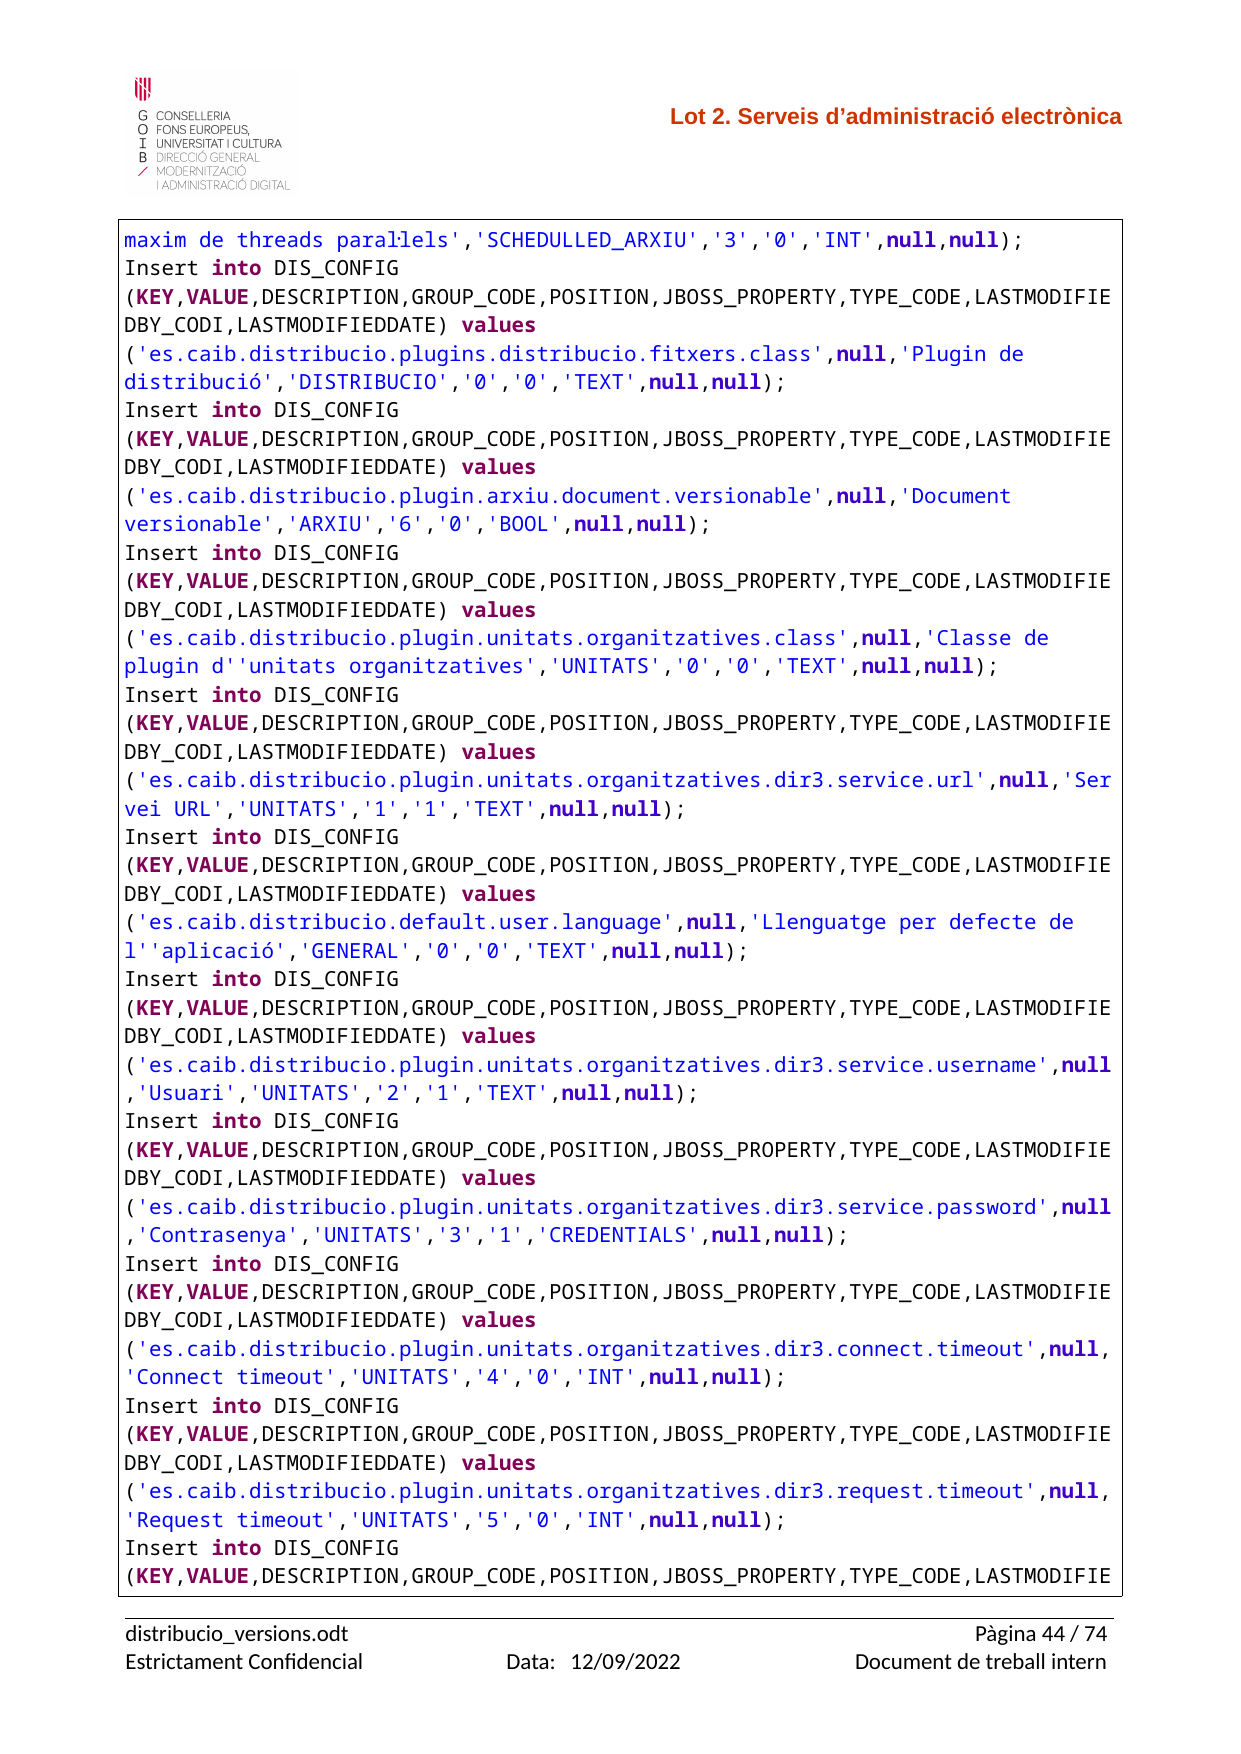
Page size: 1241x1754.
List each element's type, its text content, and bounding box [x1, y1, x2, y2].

table_header maxim de threads paral·lels','SCHEDULLED_ARXIU','3','0','INT',null,null); Insert into DIS_CONFIG (KEY,VALUE,DESCRIPTION,GROUP_CODE,POSITION,JBOSS_PROPERTY,TYPE_CODE,LASTMODIFIEDBY_CODI,LASTMODIFIEDDATE) values ('es.caib.distribucio.plugins.distribucio.fitxers.class',null,'Plugin de distribució','DISTRIBUCIO','0','0','TEXT',null,null); Insert into DIS_CONFIG (KEY,VALUE,DESCRIPTION,GROUP_CODE,POSITION,JBOSS_PROPERTY,TYPE_CODE,LASTMODIFIEDBY_CODI,LASTMODIFIEDDATE) values ('es.caib.distribucio.plugin.arxiu.document.versionable',null,'Document versionable','ARXIU','6','0','BOOL',null,null); Insert into DIS_CONFIG (KEY,VALUE,DESCRIPTION,GROUP_CODE,POSITION,JBOSS_PROPERTY,TYPE_CODE,LASTMODIFIEDBY_CODI,LASTMODIFIEDDATE) values ('es.caib.distribucio.plugin.unitats.organitzatives.class',null,'Classe de plugin d''unitats organitzatives','UNITATS','0','0','TEXT',null,null); Insert into DIS_CONFIG (KEY,VALUE,DESCRIPTION,GROUP_CODE,POSITION,JBOSS_PROPERTY,TYPE_CODE,LASTMODIFIEDBY_CODI,LASTMODIFIEDDATE) values ('es.caib.distribucio.plugin.unitats.organitzatives.dir3.service.url',null,'Servei URL','UNITATS','1','1','TEXT',null,null); Insert into DIS_CONFIG (KEY,VALUE,DESCRIPTION,GROUP_CODE,POSITION,JBOSS_PROPERTY,TYPE_CODE,LASTMODIFIEDBY_CODI,LASTMODIFIEDDATE) values ('es.caib.distribucio.default.user.language',null,'Llenguatge per defecte de l''aplicació','GENERAL','0','0','TEXT',null,null); Insert into DIS_CONFIG (KEY,VALUE,DESCRIPTION,GROUP_CODE,POSITION,JBOSS_PROPERTY,TYPE_CODE,LASTMODIFIEDBY_CODI,LASTMODIFIEDDATE) values ('es.caib.distribucio.plugin.unitats.organitzatives.dir3.service.username',null,'Usuari','UNITATS','2','1','TEXT',null,null); Insert into DIS_CONFIG (KEY,VALUE,DESCRIPTION,GROUP_CODE,POSITION,JBOSS_PROPERTY,TYPE_CODE,LASTMODIFIEDBY_CODI,LASTMODIFIEDDATE) values ('es.caib.distribucio.plugin.unitats.organitzatives.dir3.service.password',null,'Contrasenya','UNITATS','3','1','CREDENTIALS',null,null); Insert into DIS_CONFIG (KEY,VALUE,DESCRIPTION,GROUP_CODE,POSITION,JBOSS_PROPERTY,TYPE_CODE,LASTMODIFIEDBY_CODI,LASTMODIFIEDDATE) values ('es.caib.distribucio.plugin.unitats.organitzatives.dir3.connect.timeout',null,'Connect timeout','UNITATS','4','0','INT',null,null); Insert into DIS_CONFIG (KEY,VALUE,DESCRIPTION,GROUP_CODE,POSITION,JBOSS_PROPERTY,TYPE_CODE,LASTMODIFIEDBY_CODI,LASTMODIFIEDDATE) values ('es.caib.distribucio.plugin.unitats.organitzatives.dir3.request.timeout',null,'Request timeout','UNITATS','5','0','INT',null,null); Insert into DIS_CONFIG (KEY,VALUE,DESCRIPTION,GROUP_CODE,POSITION,JBOSS_PROPERTY,TYPE_CODE,LASTMODIFIE [119, 220, 1122, 1596]
picture [126, 70, 299, 197]
